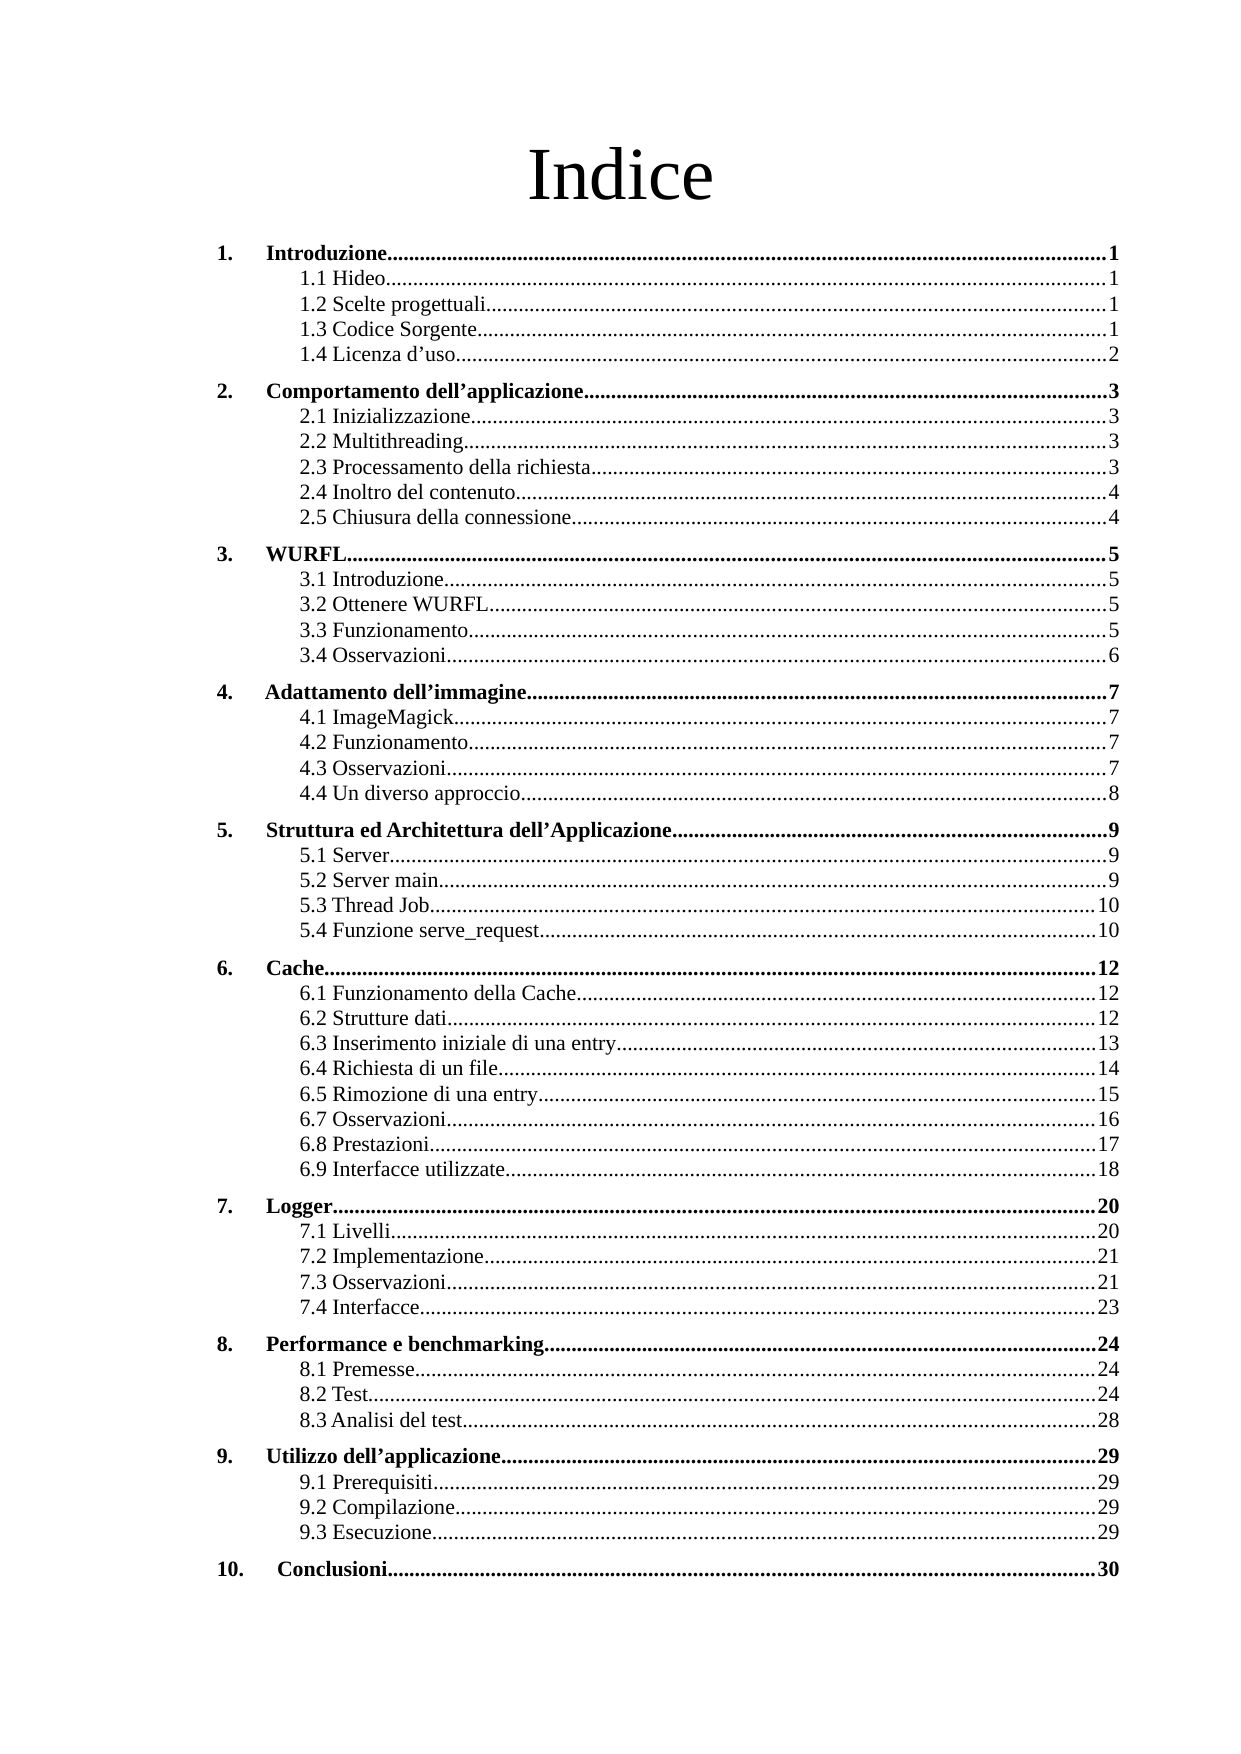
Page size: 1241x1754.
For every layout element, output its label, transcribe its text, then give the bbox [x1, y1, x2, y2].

text 7. Logger 20 [217, 1193, 1119, 1218]
text 7.4 Interfacce 23 [299, 1294, 1119, 1319]
text 2.2 Multithreading 3 [299, 428, 1119, 454]
text 8.2 Test 24 [299, 1381, 1119, 1407]
text 6. Cache 12 [217, 954, 1119, 980]
text 6.3 Inserimento iniziale di una entry 13 [299, 1030, 1119, 1055]
text 4.1 ImageMagick 7 [299, 704, 1119, 729]
text 6.7 Osservazioni 16 [299, 1106, 1119, 1131]
text 5.3 Thread Job 10 [299, 892, 1119, 917]
text 1. Introduzione 1 [217, 240, 1119, 265]
text 10. Conclusioni 30 [217, 1556, 1119, 1581]
text 4.2 Funzionamento 7 [299, 729, 1119, 754]
text 4.3 Osservazioni 7 [299, 754, 1119, 780]
text 6.1 Funzionamento della Cache 12 [299, 980, 1119, 1005]
text 3.1 Introduzione 5 [299, 566, 1119, 591]
text 8.1 Premesse 24 [299, 1356, 1119, 1381]
text 7.3 Osservazioni 21 [299, 1269, 1119, 1294]
text 6.5 Rimozione di una entry 15 [299, 1081, 1119, 1106]
text 2.4 Inoltro del contenuto 4 [299, 479, 1119, 504]
text 8.3 Analisi del test 28 [299, 1407, 1119, 1432]
text 3.4 Osservazioni 6 [299, 642, 1119, 667]
text 8. Performance e benchmarking 24 [217, 1331, 1119, 1356]
text 7.2 Implementazione 21 [299, 1243, 1119, 1269]
text 1.2 Scelte progettuali 1 [299, 291, 1119, 316]
text 6.8 Prestazioni 17 [299, 1131, 1119, 1156]
text 6.9 Interfacce utilizzate 18 [299, 1156, 1119, 1181]
text 5.2 Server main 9 [299, 867, 1119, 892]
text 9.2 Compilazione 29 [299, 1494, 1119, 1519]
text 5. Struttura ed Architettura dell’Applicazione 9 [217, 817, 1119, 842]
text 3.2 Ottenere WURFL 5 [299, 591, 1119, 617]
text 2.1 Inizializzazione 3 [299, 403, 1119, 428]
text 5.4 Funzione serve_request 10 [299, 917, 1119, 943]
text 2. Comportamento dell’applicazione 3 [217, 378, 1119, 403]
text 1.3 Codice Sorgente 1 [299, 316, 1119, 341]
text 4.4 Un diverso approccio 8 [299, 780, 1119, 805]
text 3. WURFL 5 [217, 541, 1119, 566]
text 3.3 Funzionamento 5 [299, 617, 1119, 642]
text 2.5 Chiusura della connessione 4 [299, 504, 1119, 529]
text 2.3 Processamento della richiesta 3 [299, 454, 1119, 479]
text 7.1 Livelli 20 [299, 1218, 1119, 1243]
text 1.1 Hideo 1 [299, 265, 1119, 291]
text 1.4 Licenza d’uso 2 [299, 341, 1119, 366]
text 4. Adattamento dell’immagine 7 [217, 679, 1119, 704]
text 5.1 Server 9 [299, 842, 1119, 867]
text 9.1 Prerequisiti 29 [299, 1469, 1119, 1494]
title Indice [122, 130, 1119, 216]
text 9.3 Esecuzione 29 [299, 1519, 1119, 1544]
text 6.4 Richiesta di un file 14 [299, 1055, 1119, 1081]
text 6.2 Strutture dati 12 [299, 1005, 1119, 1030]
text 9. Utilizzo dell’applicazione 29 [217, 1443, 1119, 1469]
